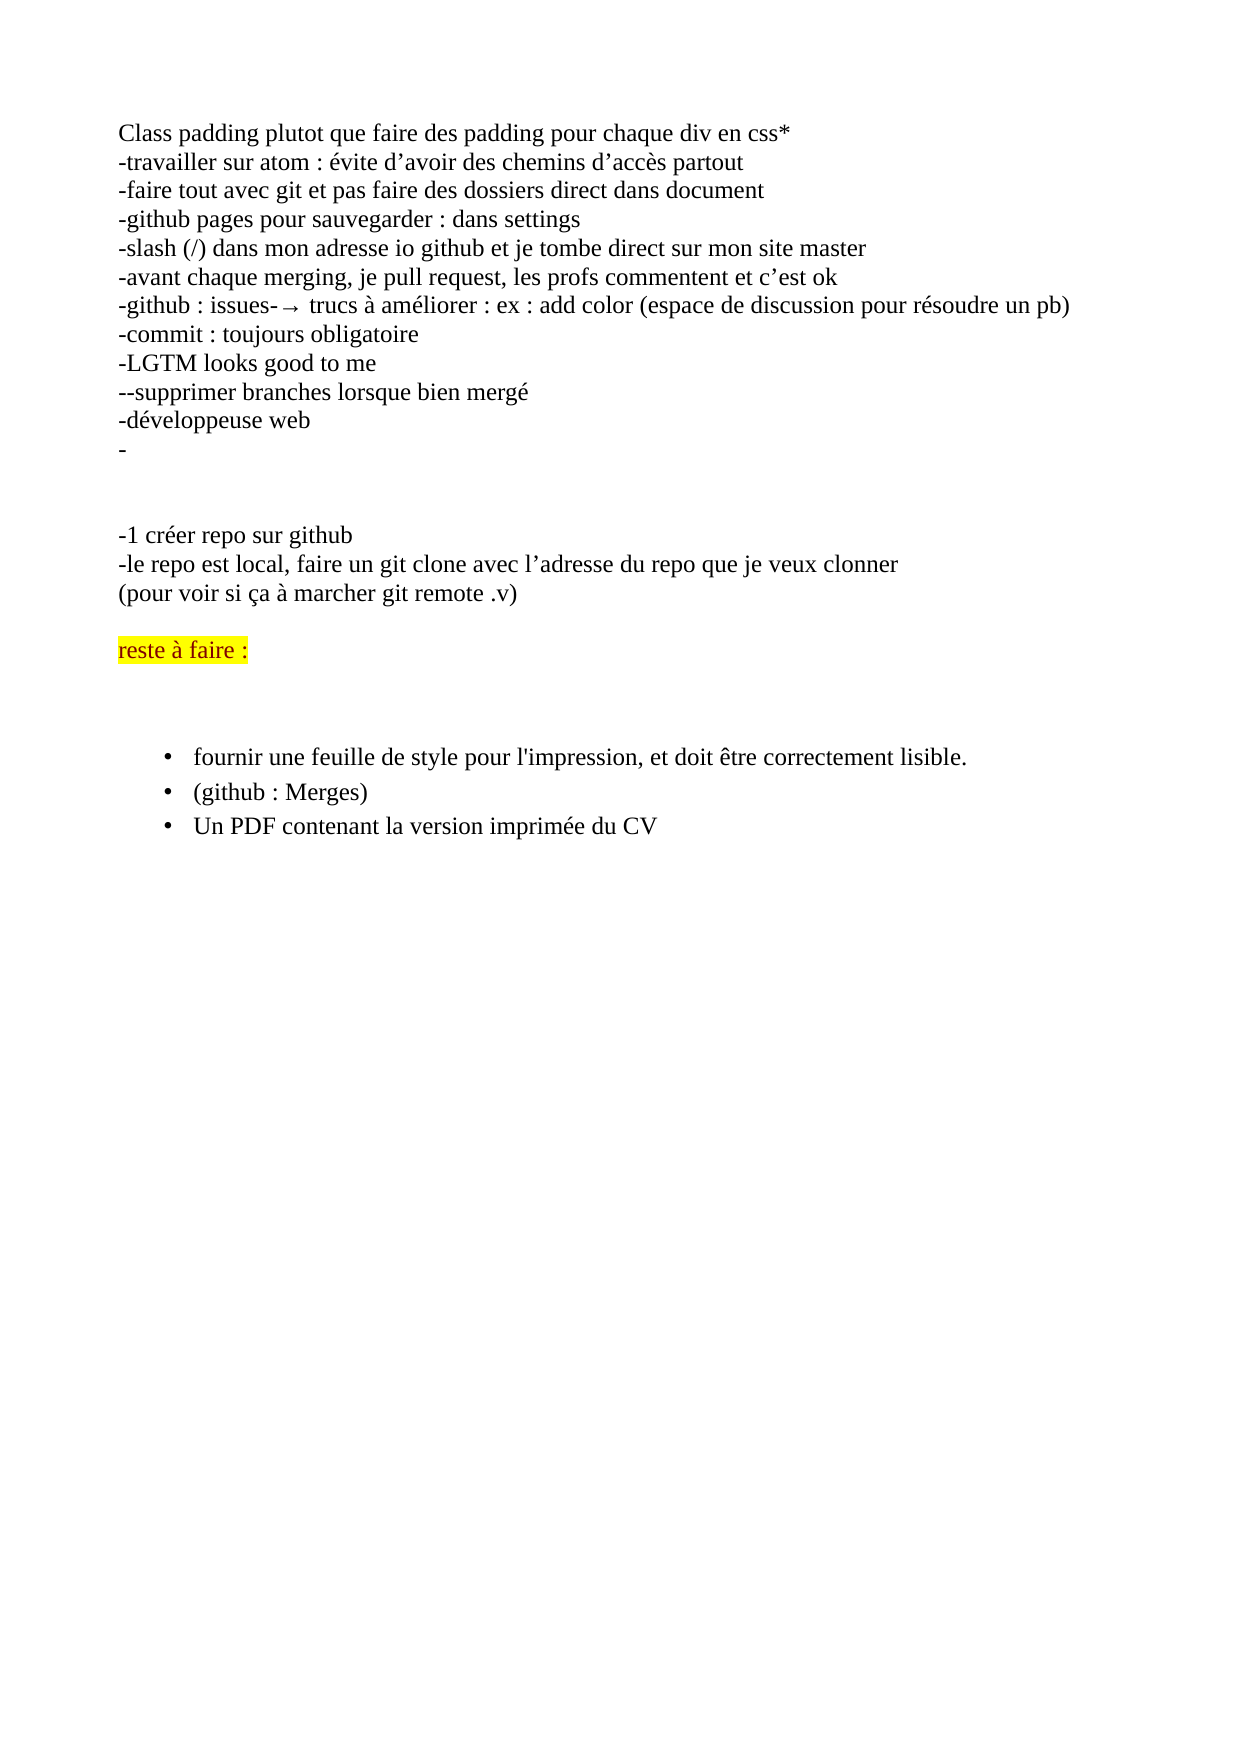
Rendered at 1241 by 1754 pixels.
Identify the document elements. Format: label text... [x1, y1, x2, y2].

text -le repo est local, faire un git clone avec l’adresse du repo que je veux clonner [118, 549, 1122, 578]
text -github : issues-→ trucs à améliorer : ex : add color (espace de discussion pour résoudre un pb) [118, 291, 1122, 319]
list Un PDF contenant la version imprimée du CV [164, 811, 1122, 840]
text -github pages pour sauvegarder : dans settings [118, 204, 1122, 233]
text --supprimer branches lorsque bien mergé [118, 377, 1122, 406]
text Class padding plutot que faire des padding pour chaque div en css* [118, 118, 1122, 147]
list fournir une feuille de style pour l'impression, et doit être correctement lisible. [164, 742, 1122, 771]
text -travailler sur atom : évite d’avoir des chemins d’accès partout [118, 147, 1122, 176]
text -LGTM looks good to me [118, 348, 1122, 377]
text -1 créer repo sur github [118, 521, 1122, 549]
list (github : Merges) [164, 777, 1122, 805]
text -développeuse web [118, 406, 1122, 434]
text -avant chaque merging, je pull request, les profs commentent et c’est ok [118, 262, 1122, 291]
text -faire tout avec git et pas faire des dossiers direct dans document [118, 176, 1122, 204]
text -slash (/) dans mon adresse io github et je tombe direct sur mon site master [118, 233, 1122, 262]
text - [118, 434, 1122, 463]
text (pour voir si ça à marcher git remote .v) [118, 578, 1122, 607]
text reste à faire : [118, 636, 1122, 664]
text -commit : toujours obligatoire [118, 319, 1122, 348]
